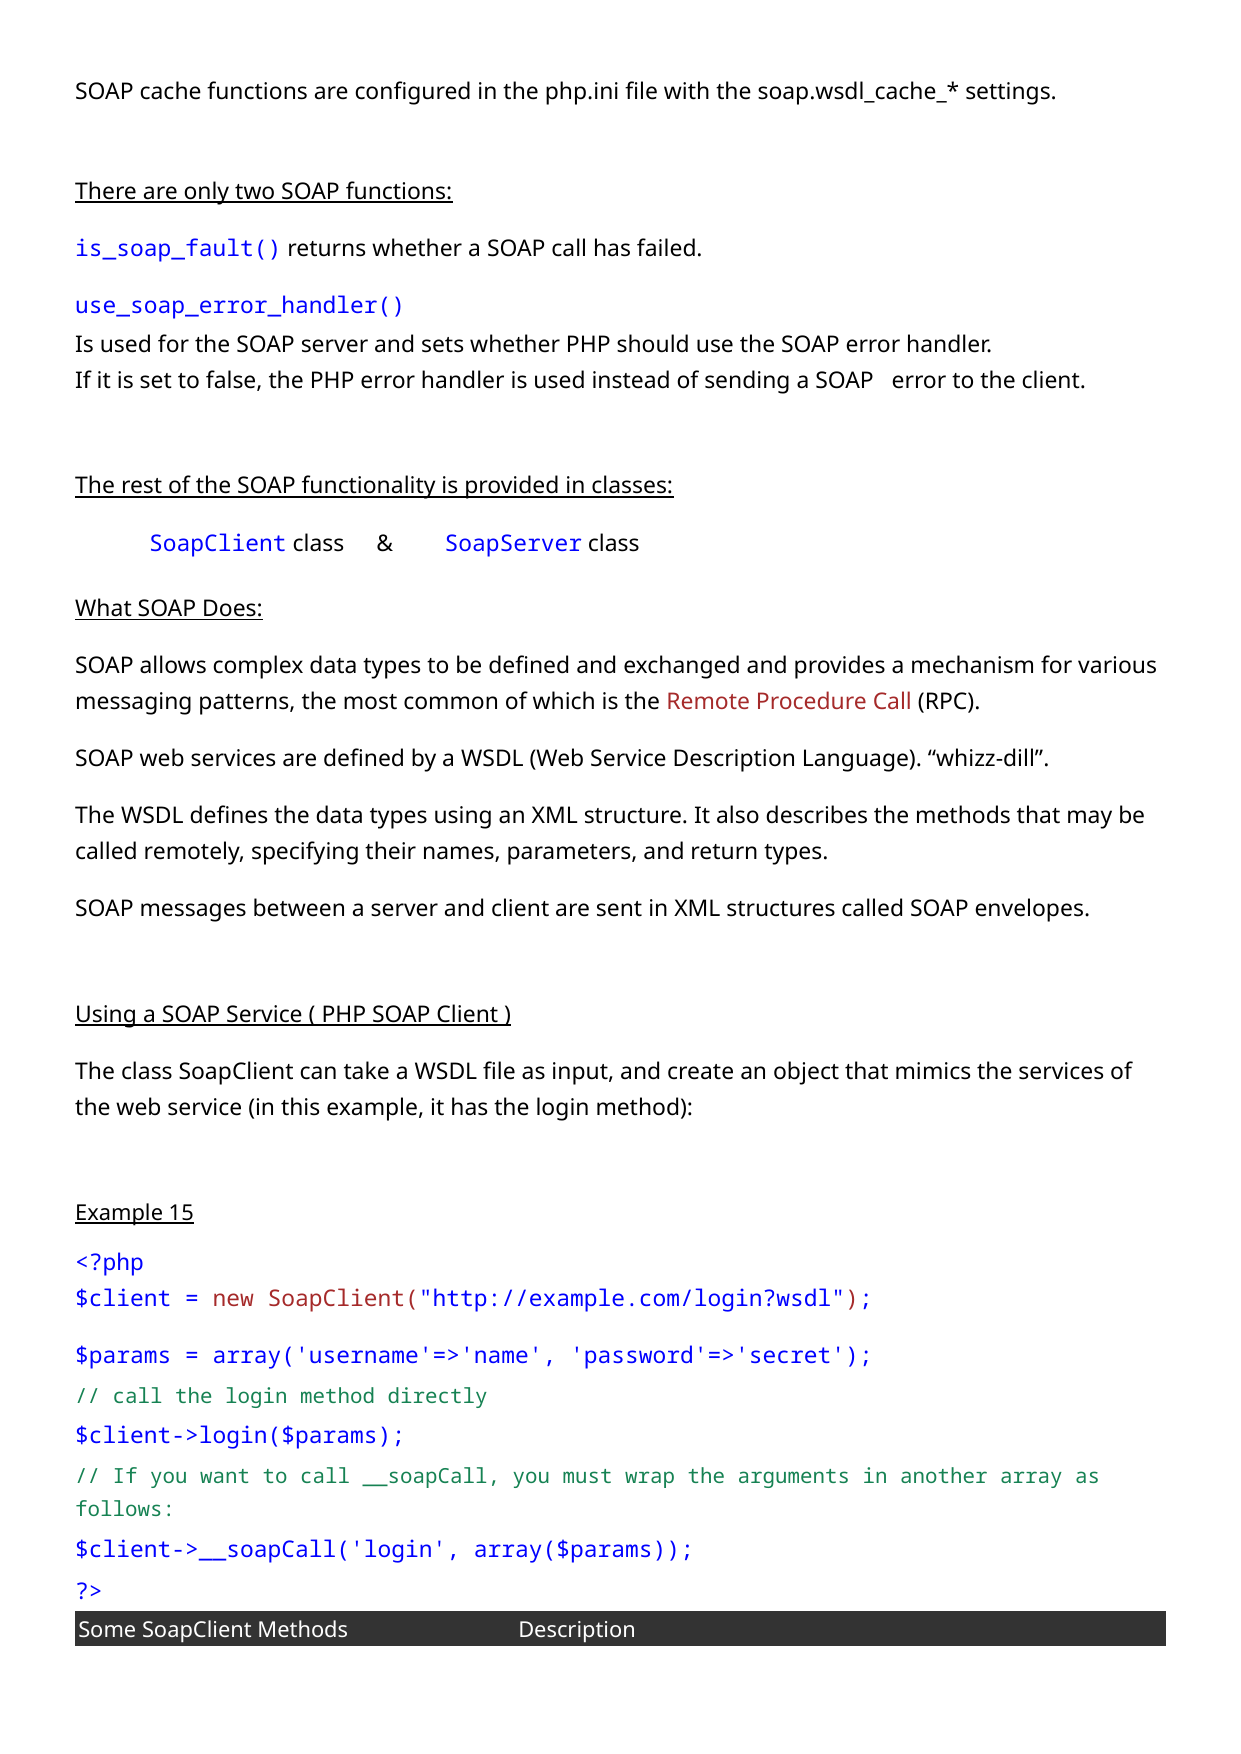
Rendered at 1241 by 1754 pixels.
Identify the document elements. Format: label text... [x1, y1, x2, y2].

text $client->login($params); [75, 1419, 1166, 1451]
text There are only two SOAP functions: [75, 175, 1166, 206]
text SOAP messages between a server and client are sent in XML structures called SOAP envelopes. [75, 892, 1166, 923]
text SOAP allows complex data types to be defined and exchanged and provides a mechanism for various messaging patterns, the most common of which is the Remote Procedure Call (RPC). [75, 649, 1166, 717]
text SOAP cache functions are configured in the php.ini file with the soap.wsdl_cache_* settings. [75, 75, 1166, 106]
text What SOAP Does: [75, 592, 1166, 624]
text SOAP web services are defined by a WSDL (Web Service Description Language). “whizz-dill”. [75, 742, 1166, 773]
text The class SoapClient can take a WSDL file as input, and create an object that mimics the services of the web service (in this example, it has the login method): [75, 1055, 1166, 1122]
text ?> [75, 1575, 1166, 1606]
text Some SoapClient Methods Description [75, 1611, 1166, 1646]
text Using a SOAP Service ( PHP SOAP Client ) [75, 998, 1166, 1029]
text <?php [75, 1246, 1166, 1277]
text SoapClient class & SoapServer class [75, 526, 1166, 558]
text // If you want to call __soapCall, you must wrap the arguments in another array as follows: [75, 1461, 1166, 1522]
text If it is set to false, the PHP error handler is used instead of sending a SOAP error to the client. [75, 364, 1166, 395]
text $client = new SoapClient("http://example.com/login?wsdl"); [75, 1282, 1166, 1313]
text is_soap_fault() returns whether a SOAP call has failed. [75, 232, 1166, 263]
text use_soap_error_handler() [75, 289, 1166, 320]
text $client->__soapCall('login', array($params)); [75, 1533, 1166, 1564]
text $params = array('username'=>'name', 'password'=>'secret'); [75, 1339, 1166, 1370]
text Is used for the SOAP server and sets whether PHP should use the SOAP error handler. [75, 328, 1166, 359]
text The rest of the SOAP functionality is provided in classes: [75, 469, 1166, 501]
text // call the login method directly [75, 1381, 1166, 1409]
text The WSDL defines the data types using an XML structure. It also describes the methods that may be called remotely, specifying their names, parameters, and return types. [75, 799, 1166, 866]
text Example 15 [75, 1197, 1166, 1227]
